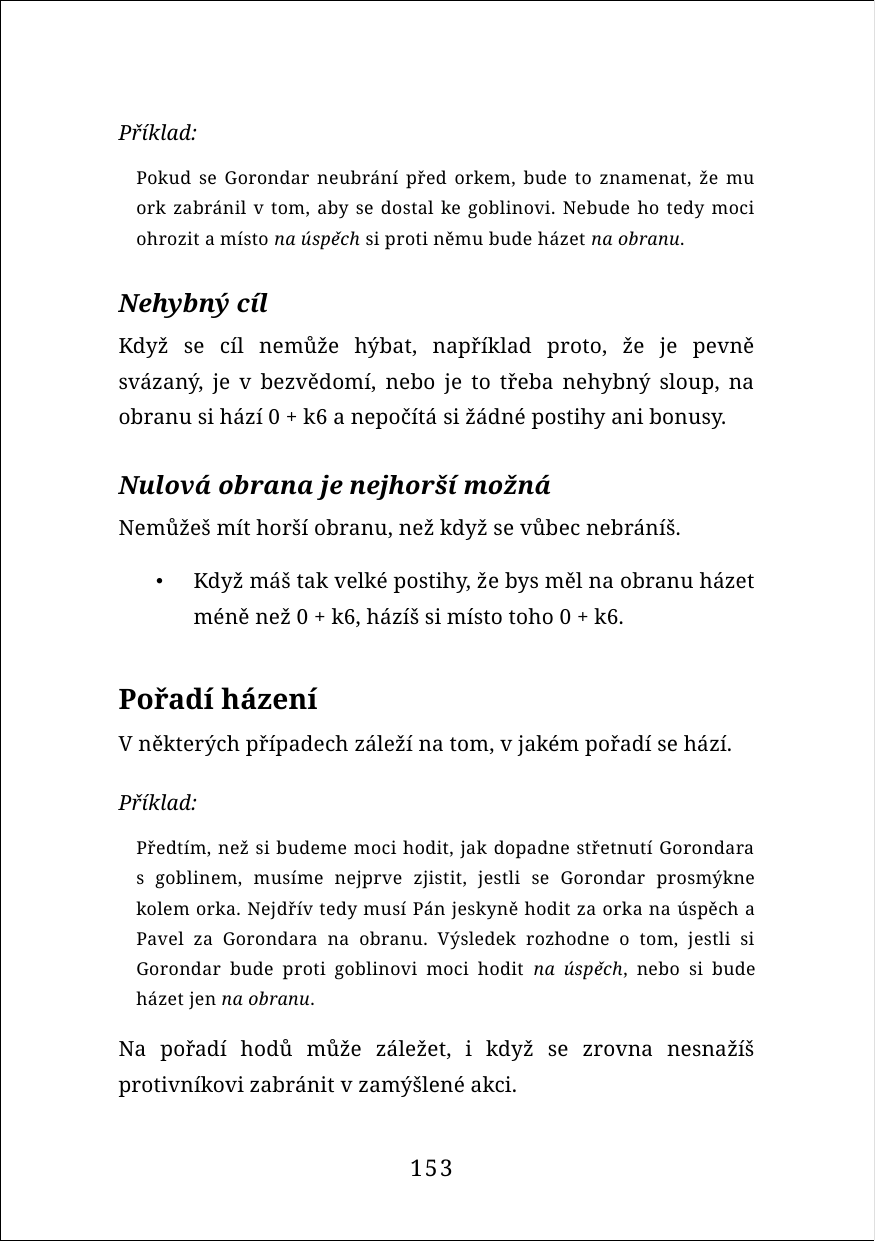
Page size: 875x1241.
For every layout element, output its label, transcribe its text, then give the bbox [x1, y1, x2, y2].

text Pokud se Gorondar neubrání před orkem, bude to znamenat, že mu ork zabránil v tom, aby se dostal ke goblinovi. Nebude ho tedy moci ohrozit a místo na úspěch si proti němu bude házet na obranu. [136, 166, 756, 250]
text V některých případech záleží na tom, v jakém pořadí se hází. [118, 729, 756, 757]
text Když se cíl nemůže hýbat, například proto, že je pevně svázaný, je v bezvědomí, nebo je to třeba nehybný sloup, na obranu si hází 0 + k6 a nepočítá si žádné postihy ani bonusy. [118, 331, 756, 431]
subtitle Pořadí házení [118, 679, 756, 717]
text Předtím, než si budeme moci hodit, jak dopadne střetnutí Gorondara s goblinem, musíme nejprve zjistit, jestli se Gorondar prosmýkne kolem orka. Nejdřív tedy musí Pán jeskyně hodit za orka na úspěch a Pavel za Gorondara na obranu. Výsledek rozhodne o tom, jestli si Gorondar bude proti goblinovi moci hodit na úspěch, nebo si bude házet jen na obranu. [136, 836, 756, 1011]
subtitle Nehybný cíl [118, 286, 756, 320]
text Příklad: [118, 788, 756, 817]
text Na pořadí hodů může záležet, i když se zrovna nesnažíš protivníkovi zabránit v zamýšlené akci. [118, 1034, 756, 1098]
text Příklad: [118, 118, 756, 147]
text Nemůžeš mít horší obranu, než když se vůbec nebráníš. [118, 513, 756, 542]
subtitle Nulová obrana je nejhorší možná [118, 467, 756, 502]
list Když máš tak velké postihy, že bys měl na obranu házet méně než 0 + k6, házíš si místo toho 0 + k6. [156, 567, 756, 631]
